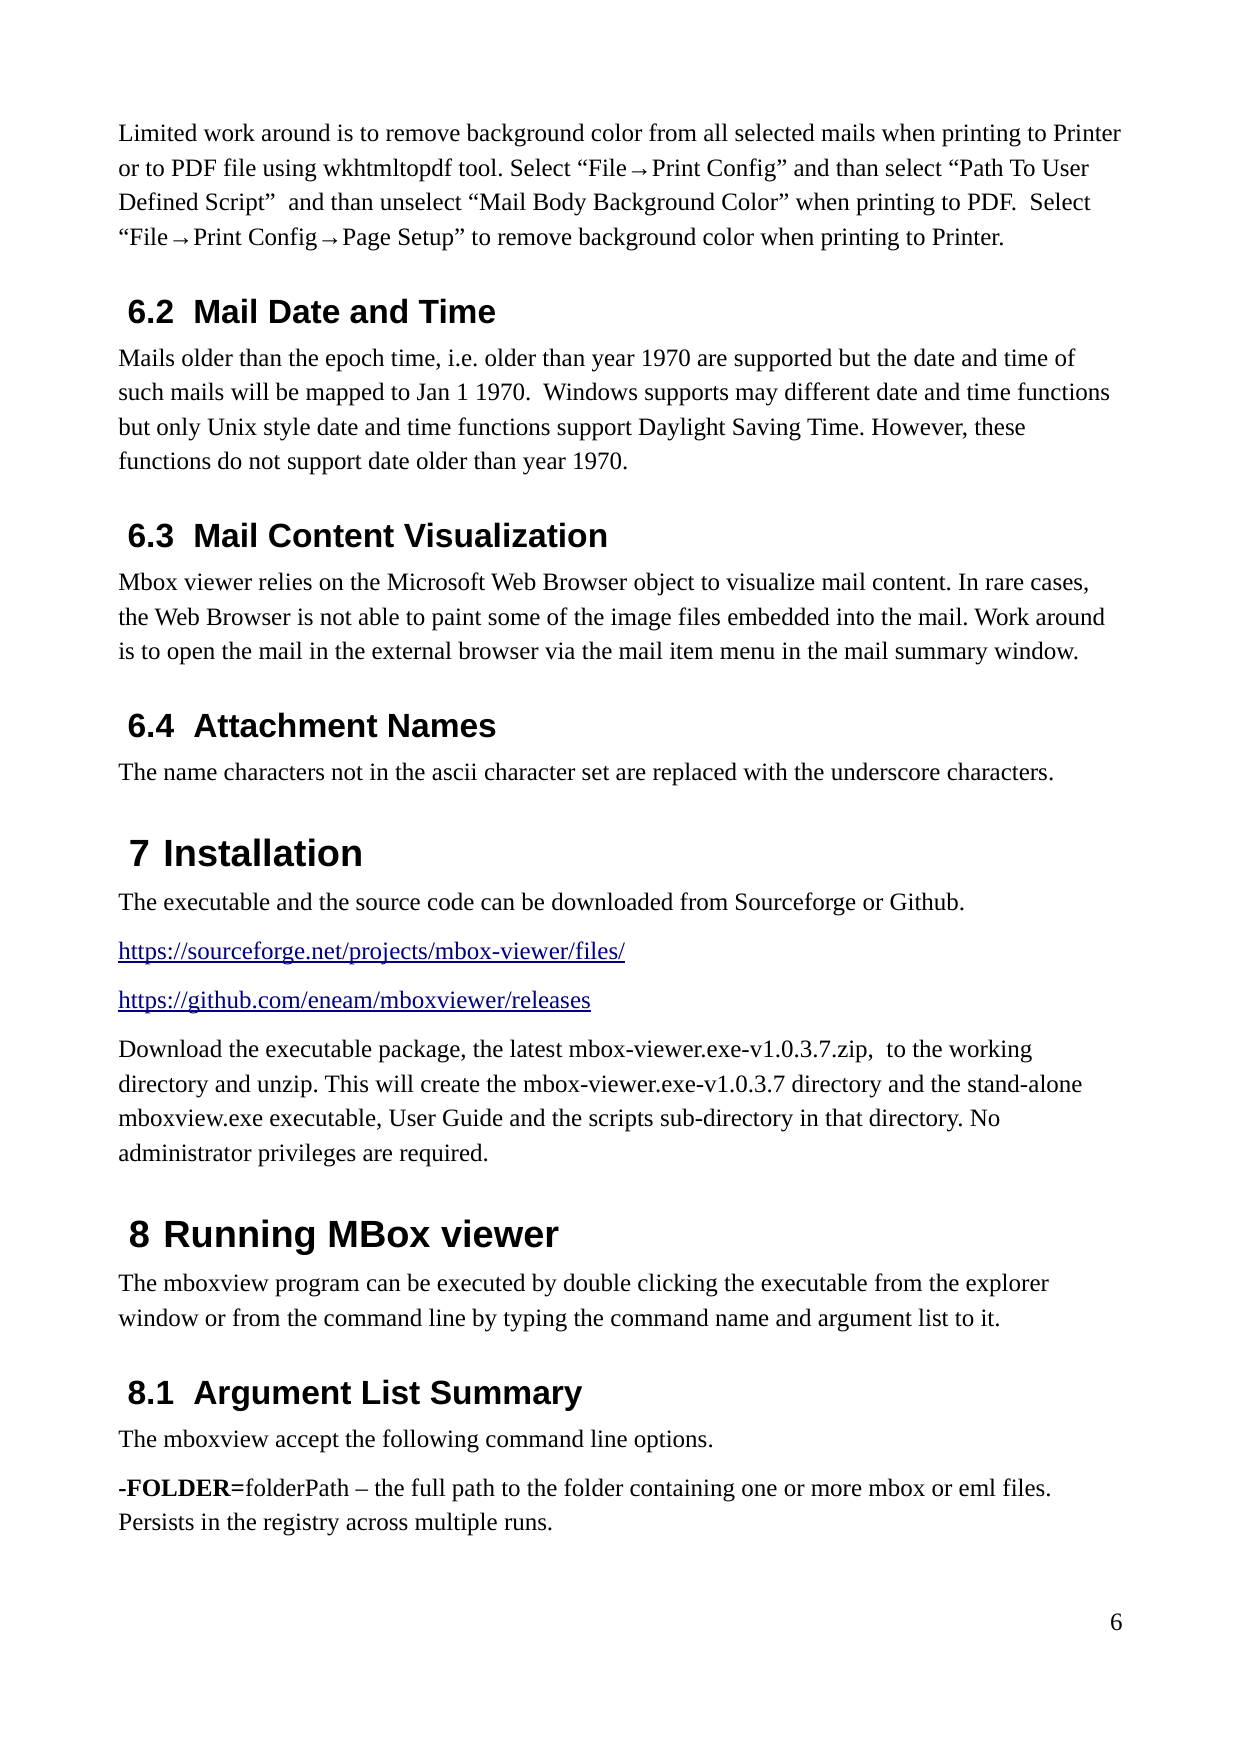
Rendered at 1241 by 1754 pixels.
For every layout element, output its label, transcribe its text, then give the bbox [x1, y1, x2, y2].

subtitle Installation [118, 831, 1122, 875]
subtitle Argument List Summary [118, 1372, 1122, 1411]
text Mails older than the epoch time, i.e. older than year 1970 are supported but the date and time of such mails will be mapped to Jan 1 1970. Windows supports may different date and time functions but only Unix style date and time functions support Daylight Saving Time. However, these functions do not support date older than year 1970. [118, 343, 1122, 475]
subtitle Mail Content Visualization [118, 516, 1122, 554]
text -FOLDER=folderPath – the full path to the folder containing one or more mbox or eml files. Persists in the registry across multiple runs. [118, 1473, 1122, 1536]
text Mbox viewer relies on the Microsoft Web Browser object to visualize mail content. In rare cases, the Web Browser is not able to paint some of the image files embedded into the mail. Work around is to open the mail in the external browser via the mail item menu in the mail summary window. [118, 567, 1122, 665]
text Limited work around is to remove background color from all selected mails when printing to Printer or to PDF file using wkhtmltopdf tool. Select “File→Print Config” and than select “Path To User Defined Script” and than unselect “Mail Body Background Color” when printing to PDF. Select “File→Print Config→Page Setup” to remove background color when printing to Printer. [118, 118, 1122, 250]
text https://github.com/eneam/mboxviewer/releases [118, 985, 1122, 1014]
subtitle Running MBox viewer [118, 1212, 1122, 1256]
subtitle Attachment Names [118, 706, 1122, 744]
subtitle Mail Date and Time [118, 291, 1122, 330]
text The mboxview accept the following command line options. [118, 1424, 1122, 1452]
text The mboxview program can be executed by double clicking the executable from the explorer window or from the command line by typing the command name and argument list to it. [118, 1268, 1122, 1331]
text The name characters not in the ascii character set are replaced with the underscore characters. [118, 757, 1122, 786]
text https://sourceforge.net/projects/mbox-viewer/files/ [118, 936, 1122, 965]
text The executable and the source code can be downloaded from Sourceforge or Github. [118, 887, 1122, 916]
text Download the executable package, the latest mbox-viewer.exe-v1.0.3.7.zip, to the working directory and unzip. This will create the mbox-viewer.exe-v1.0.3.7 directory and the stand-alone mboxview.exe executable, User Guide and the scripts sub-directory in that directory. No administrator privileges are required. [118, 1034, 1122, 1167]
